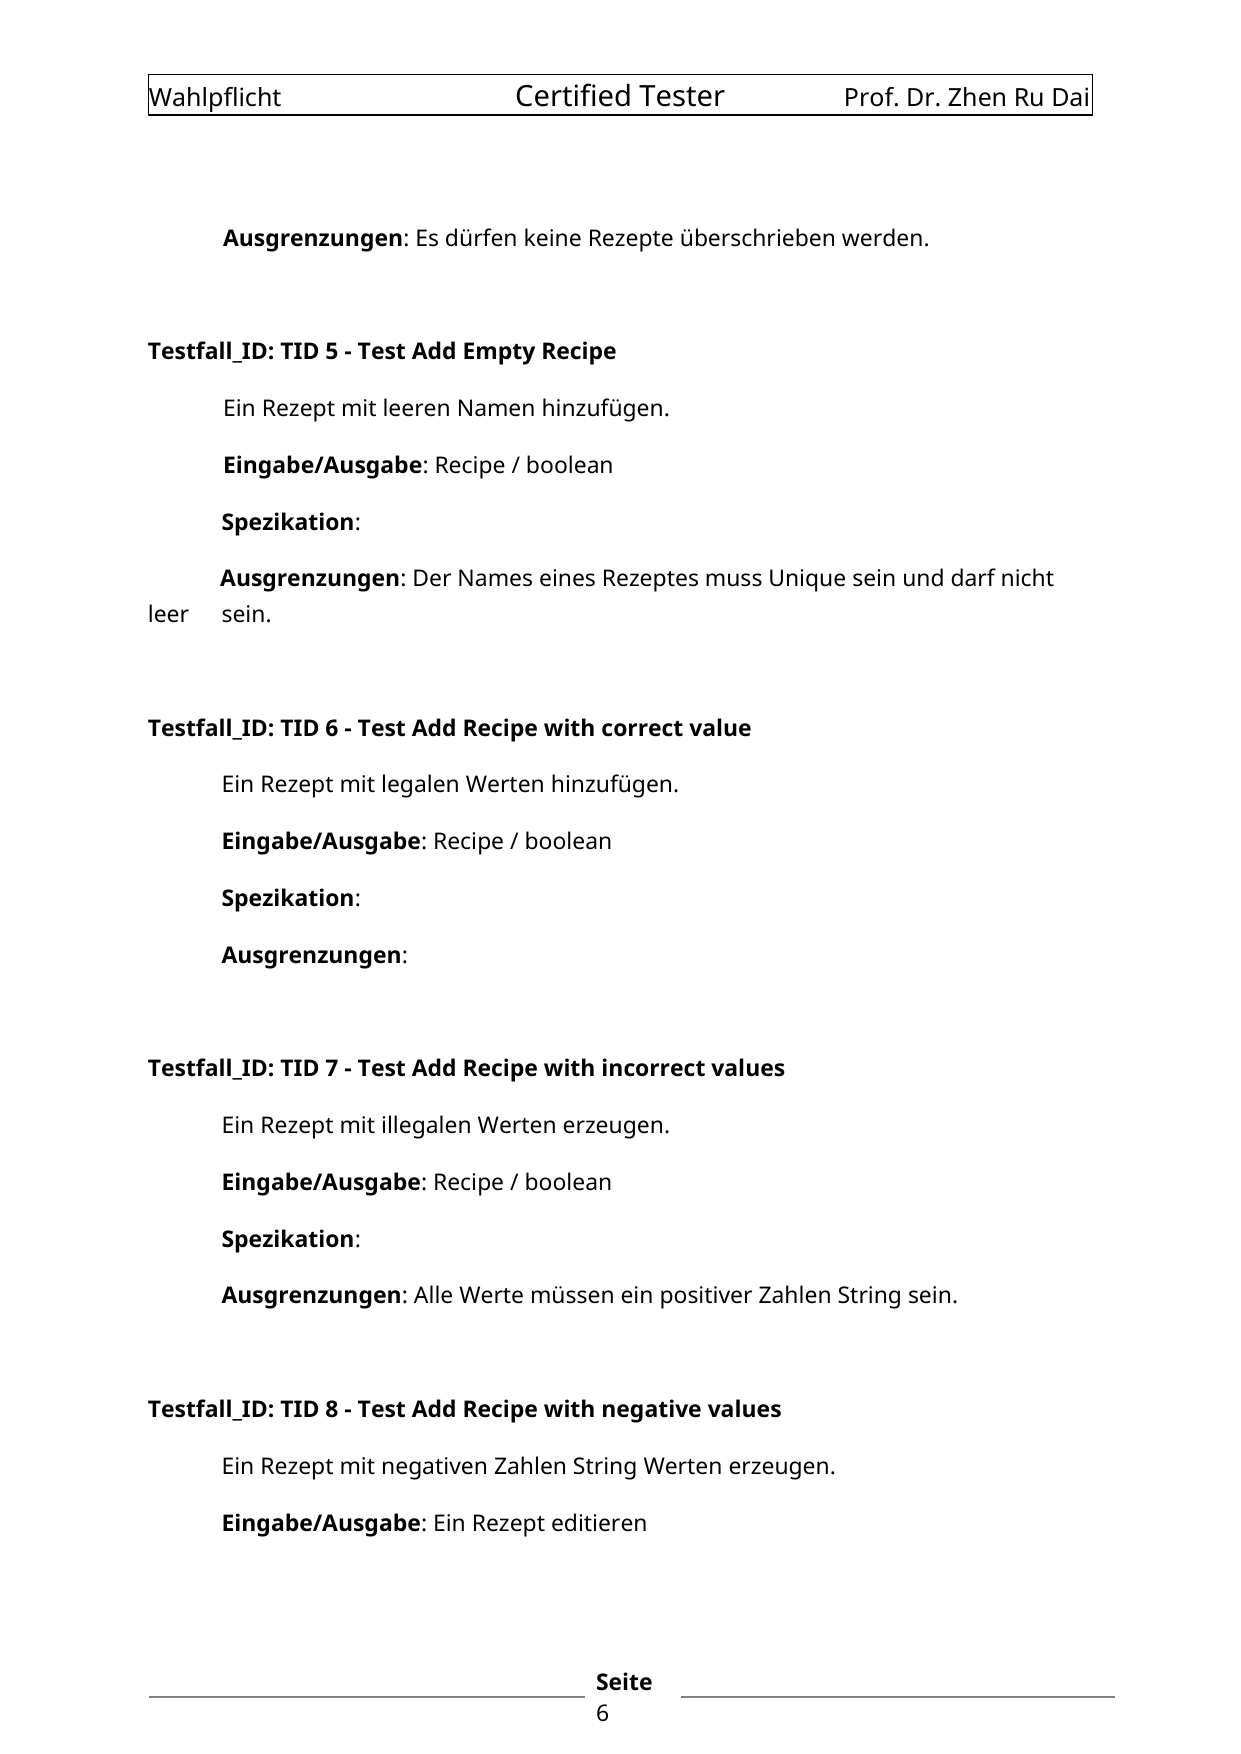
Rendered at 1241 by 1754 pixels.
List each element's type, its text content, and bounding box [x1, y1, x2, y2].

text Spezikation: [148, 505, 1093, 537]
text Spezikation: [148, 882, 1093, 913]
text Ausgrenzungen: [148, 939, 1093, 970]
text Testfall_ID: TID 5 - Test Add Empty Recipe [148, 335, 1093, 366]
text Testfall_ID: TID 6 - Test Add Recipe with correct value [148, 712, 1093, 743]
text Ausgrenzungen: Der Names eines Rezeptes muss Unique sein und darf nicht leer sein. [148, 562, 1093, 629]
text Spezikation: [148, 1223, 1093, 1254]
text Ausgrenzungen: Alle Werte müssen ein positiver Zahlen String sein. [148, 1279, 1093, 1311]
text Ein Rezept mit negativen Zahlen String Werten erzeugen. [148, 1450, 1093, 1481]
text Testfall_ID: TID 8 - Test Add Recipe with negative values [148, 1393, 1093, 1424]
text Ausgrenzungen: Es dürfen keine Rezepte überschrieben werden. [148, 222, 1093, 253]
text Eingabe/Ausgabe: Ein Rezept editieren [148, 1506, 1093, 1538]
text Eingabe/Ausgabe: Recipe / boolean [148, 1166, 1093, 1197]
text Ein Rezept mit leeren Namen hinzufügen. [148, 392, 1093, 423]
text Eingabe/Ausgabe: Recipe / boolean [148, 825, 1093, 856]
text Ein Rezept mit illegalen Werten erzeugen. [148, 1109, 1093, 1140]
text Ein Rezept mit legalen Werten hinzufügen. [148, 768, 1093, 800]
text Eingabe/Ausgabe: Recipe / boolean [148, 449, 1093, 480]
text Testfall_ID: TID 7 - Test Add Recipe with incorrect values [148, 1052, 1093, 1083]
